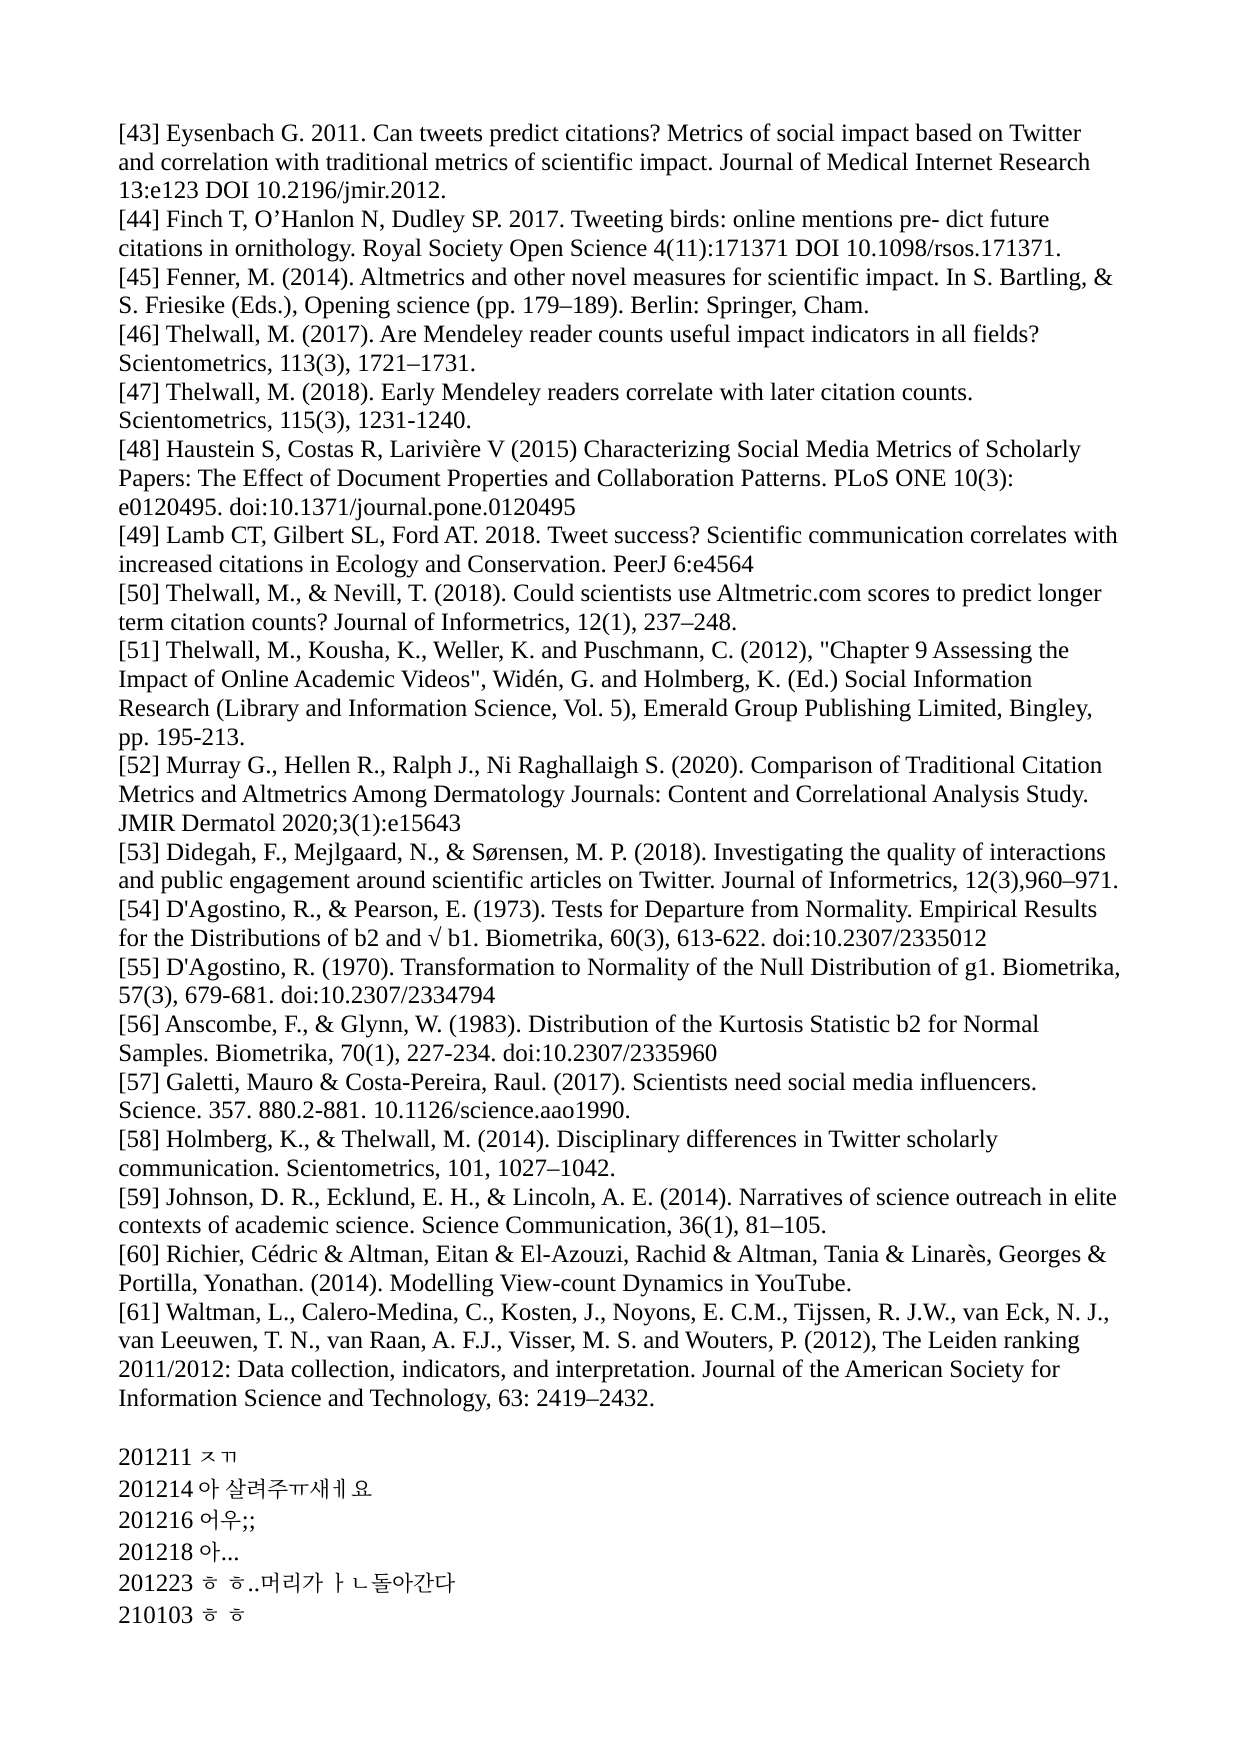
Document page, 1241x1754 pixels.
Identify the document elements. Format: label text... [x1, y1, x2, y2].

text [45] Fenner, M. (2014). Altmetrics and other novel measures for scientific impact. In S. Bartling, & S. Friesike (Eds.), Opening science (pp. 179–189). Berlin: Springer, Cham. [118, 262, 1122, 319]
text [55] D'Agostino, R. (1970). Transformation to Normality of the Null Distribution of g1. Biometrika, 57(3), 679-681. doi:10.2307/2334794 [118, 952, 1122, 1009]
text [46] Thelwall, M. (2017). Are Mendeley reader counts useful impact indicators in all fields? Scientometrics, 113(3), 1721–1731. [118, 319, 1122, 377]
text [47] Thelwall, M. (2018). Early Mendeley readers correlate with later citation counts. Scientometrics, 115(3), 1231-1240. [118, 377, 1122, 434]
text [50] Thelwall, M., & Nevill, T. (2018). Could scientists use Altmetric.com scores to predict longer term citation counts? Journal of Informetrics, 12(1), 237–248. [118, 578, 1122, 636]
text 201216 어우;; [118, 1503, 1122, 1535]
text [60] Richier, Cédric & Altman, Eitan & El-Azouzi, Rachid & Altman, Tania & Linarès, Georges & Portilla, Yonathan. (2014). Modelling View-count Dynamics in YouTube. [118, 1239, 1122, 1297]
text [57] Galetti, Mauro & Costa-Pereira, Raul. (2017). Scientists need social media influencers. Science. 357. 880.2-881. 10.1126/science.aao1990. [118, 1067, 1122, 1124]
text [54] D'Agostino, R., & Pearson, E. (1973). Tests for Departure from Normality. Empirical Results for the Distributions of b2 and √ b1. Biometrika, 60(3), 613-622. doi:10.2307/2335012 [118, 894, 1122, 952]
text [56] Anscombe, F., & Glynn, W. (1983). Distribution of the Kurtosis Statistic b2 for Normal Samples. Biometrika, 70(1), 227-234. doi:10.2307/2335960 [118, 1009, 1122, 1067]
text 201223 ㅎ ㅎ..머리가 ㅏㄴ돌아간다 [118, 1566, 1122, 1598]
text 210103 ㅎ ㅎ [118, 1598, 1122, 1629]
text [44] Finch T, O’Hanlon N, Dudley SP. 2017. Tweeting birds: online mentions pre- dict future citations in ornithology. Royal Society Open Science 4(11):171371 DOI 10.1098/rsos.171371. [118, 204, 1122, 262]
text [59] Johnson, D. R., Ecklund, E. H., & Lincoln, A. E. (2014). Narratives of science outreach in elite contexts of academic science. Science Communication, 36(1), 81–105. [118, 1182, 1122, 1239]
text [52] Murray G., Hellen R., Ralph J., Ni Raghallaigh S. (2020). Comparison of Traditional Citation Metrics and Altmetrics Among Dermatology Journals: Content and Correlational Analysis Study. JMIR Dermatol 2020;3(1):e15643 [118, 751, 1122, 837]
text [51] Thelwall, M., Kousha, K., Weller, K. and Puschmann, C. (2012), "Chapter 9 Assessing the Impact of Online Academic Videos", Widén, G. and Holmberg, K. (Ed.) Social Information Research (Library and Information Science, Vol. 5), Emerald Group Publishing Limited, Bingley, pp. 195-213. [118, 636, 1122, 751]
text [48] Haustein S, Costas R, Larivière V (2015) Characterizing Social Media Metrics of Scholarly Papers: The Effect of Document Properties and Collaboration Patterns. PLoS ONE 10(3): e0120495. doi:10.1371/journal.pone.0120495 [118, 434, 1122, 521]
text [53] Didegah, F., Mejlgaard, N., & Sørensen, M. P. (2018). Investigating the quality of interactions and public engagement around scientific articles on Twitter. Journal of Informetrics, 12(3),960–971. [118, 837, 1122, 894]
text 201214아 살려주ㅠ새ㅔ요 [118, 1472, 1122, 1503]
text [58] Holmberg, K., & Thelwall, M. (2014). Disciplinary differences in Twitter scholarly communication. Scientometrics, 101, 1027–1042. [118, 1124, 1122, 1182]
text [43] Eysenbach G. 2011. Can tweets predict citations? Metrics of social impact based on Twitter and correlation with traditional metrics of scientific impact. Journal of Medical Internet Research 13:e123 DOI 10.2196/jmir.2012. [118, 118, 1122, 204]
text 201211ㅈㄲ [118, 1441, 1122, 1472]
text [61] Waltman, L., Calero-Medina, C., Kosten, J., Noyons, E. C.M., Tijssen, R. J.W., van Eck, N. J., van Leeuwen, T. N., van Raan, A. F.J., Visser, M. S. and Wouters, P. (2012), The Leiden ranking 2011/2012: Data collection, indicators, and interpretation. Journal of the American Society for Information Science and Technology, 63: 2419–2432. [118, 1297, 1122, 1412]
text 201218 아... [118, 1535, 1122, 1566]
text [49] Lamb CT, Gilbert SL, Ford AT. 2018. Tweet success? Scientific communication correlates with increased citations in Ecology and Conservation. PeerJ 6:e4564 [118, 521, 1122, 578]
